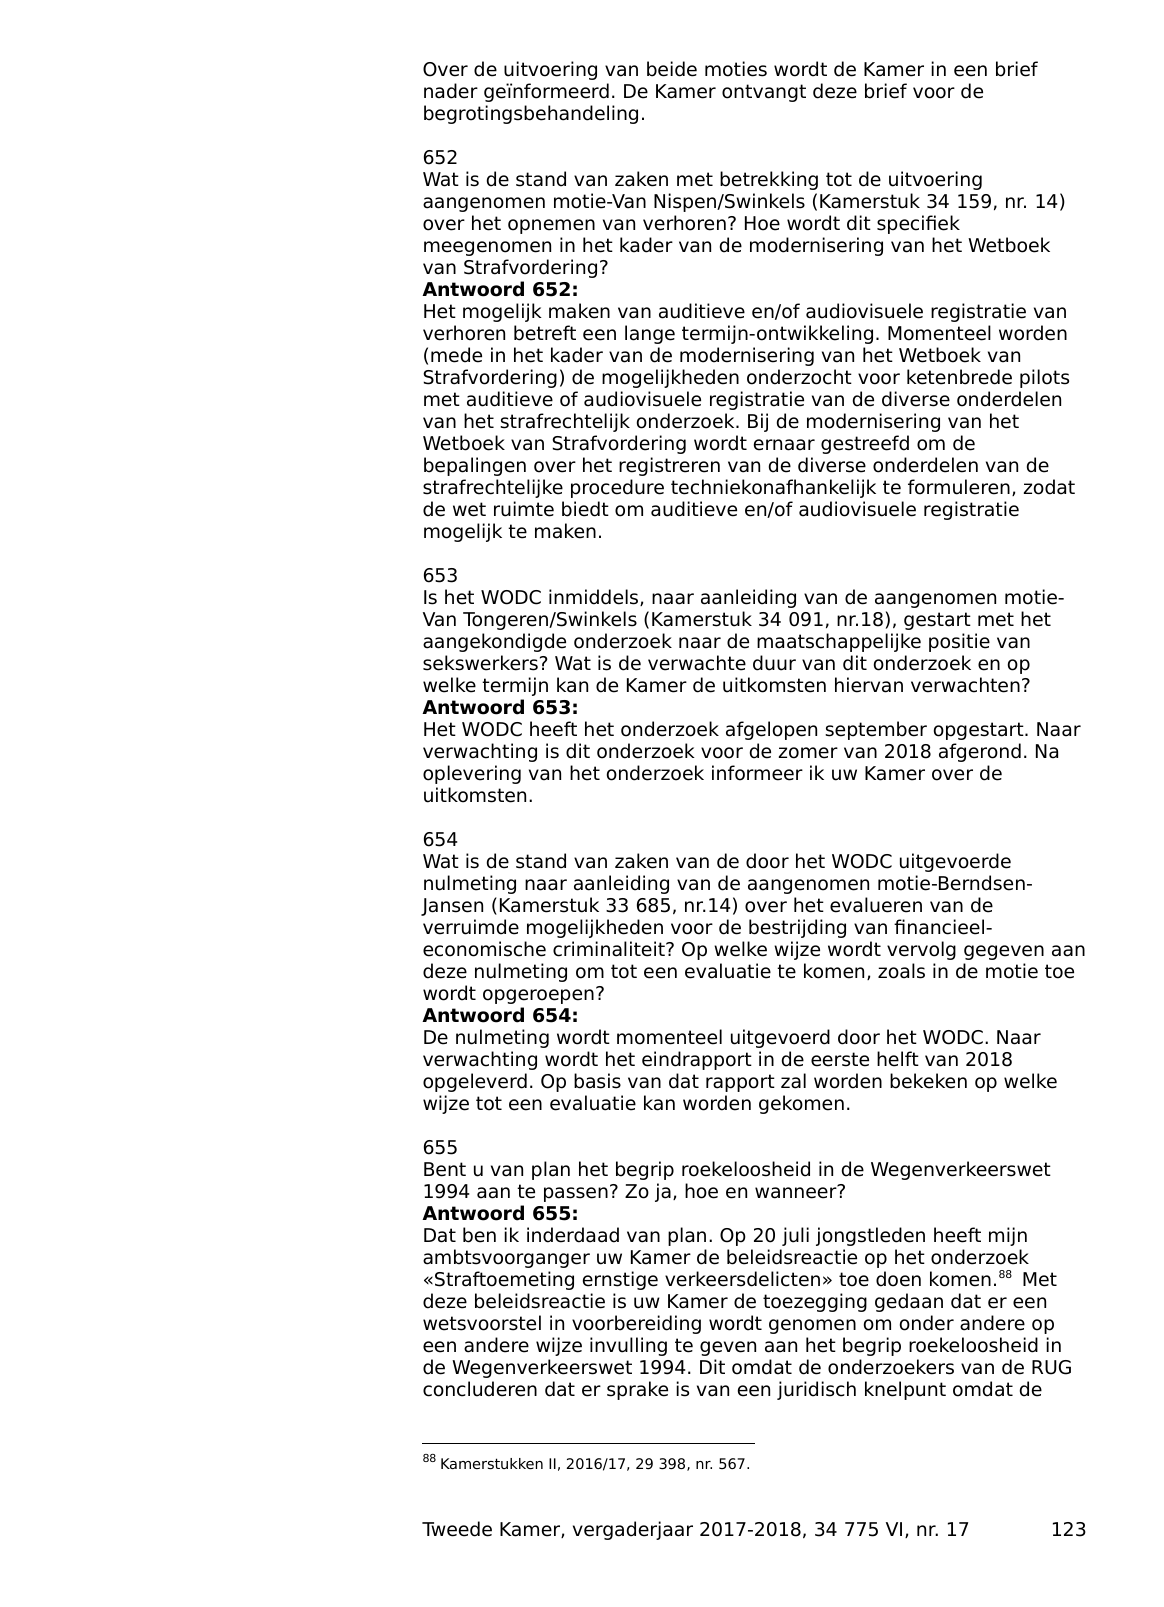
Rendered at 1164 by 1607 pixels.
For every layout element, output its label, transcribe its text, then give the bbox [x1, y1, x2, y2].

text 654 [422, 829, 1087, 851]
text Bent u van plan het begrip roekeloosheid in de Wegenverkeerswet 1994 aan te passen? Zo ja, hoe en wanneer? [422, 1159, 1087, 1203]
text Wat is de stand van zaken van de door het WODC uitgevoerde nulmeting naar aanleiding van de aangenomen motie-Berndsen-Jansen (Kamerstuk 33 685, nr.14) over het evalueren van de verruimde mogelijkheden voor de bestrijding van financieel-economische criminaliteit? Op welke wijze wordt vervolg gegeven aan deze nulmeting om tot een evaluatie te komen, zoals in de motie toe wordt opgeroepen? [422, 851, 1087, 1005]
text 652 [422, 147, 1087, 169]
text Antwoord 654: [422, 1005, 1087, 1027]
text 653 [422, 565, 1087, 587]
text De nulmeting wordt momenteel uitgevoerd door het WODC. Naar verwachting wordt het eindrapport in de eerste helft van 2018 opgeleverd. Op basis van dat rapport zal worden bekeken op welke wijze tot een evaluatie kan worden gekomen. [422, 1027, 1087, 1115]
text Antwoord 652: [422, 279, 1087, 301]
text Het WODC heeft het onderzoek afgelopen september opgestart. Naar verwachting is dit onderzoek voor de zomer van 2018 afgerond. Na oplevering van het onderzoek informeer ik uw Kamer over de uitkomsten. [422, 719, 1087, 807]
text Dat ben ik inderdaad van plan. Op 20 juli jongstleden heeft mijn ambtsvoorganger uw Kamer de beleidsreactie op het onderzoek «Straftoemeting ernstige verkeersdelicten» toe doen komen. Met deze beleidsreactie is uw Kamer de toezegging gedaan dat er een wetsvoorstel in voorbereiding wordt genomen om onder andere op een andere wijze invulling te geven aan het begrip roekeloosheid in de Wegenverkeerswet 1994. Dit omdat de onderzoekers van de RUG concluderen dat er sprake is van een juridisch knelpunt omdat de [422, 1225, 1087, 1401]
text Wat is de stand van zaken met betrekking tot de uitvoering aangenomen motie-Van Nispen/Swinkels (Kamerstuk 34 159, nr. 14) over het opnemen van verhoren? Hoe wordt dit specifiek meegenomen in het kader van de modernisering van het Wetboek van Strafvordering? [422, 169, 1087, 279]
text Antwoord 655: [422, 1203, 1087, 1225]
text 655 [422, 1137, 1087, 1159]
text Kamerstukken II, 2016/17, 29 398, nr. 567. [422, 1452, 1087, 1474]
text Over de uitvoering van beide moties wordt de Kamer in een brief nader geïnformeerd. De Kamer ontvangt deze brief voor de begrotingsbehandeling. [422, 59, 1087, 125]
text Is het WODC inmiddels, naar aanleiding van de aangenomen motie-Van Tongeren/Swinkels (Kamerstuk 34 091, nr.18), gestart met het aangekondigde onderzoek naar de maatschappelijke positie van sekswerkers? Wat is de verwachte duur van dit onderzoek en op welke termijn kan de Kamer de uitkomsten hiervan verwachten? [422, 587, 1087, 697]
text Antwoord 653: [422, 697, 1087, 719]
text Het mogelijk maken van auditieve en/of audiovisuele registratie van verhoren betreft een lange termijn-ontwikkeling. Momenteel worden (mede in het kader van de modernisering van het Wetboek van Strafvordering) de mogelijkheden onderzocht voor ketenbrede pilots met auditieve of audiovisuele registratie van de diverse onderdelen van het strafrechtelijk onderzoek. Bij de modernisering van het Wetboek van Strafvordering wordt ernaar gestreefd om de bepalingen over het registreren van de diverse onderdelen van de strafrechtelijke procedure techniekonafhankelijk te formuleren, zodat de wet ruimte biedt om auditieve en/of audiovisuele registratie mogelijk te maken. [422, 301, 1087, 543]
